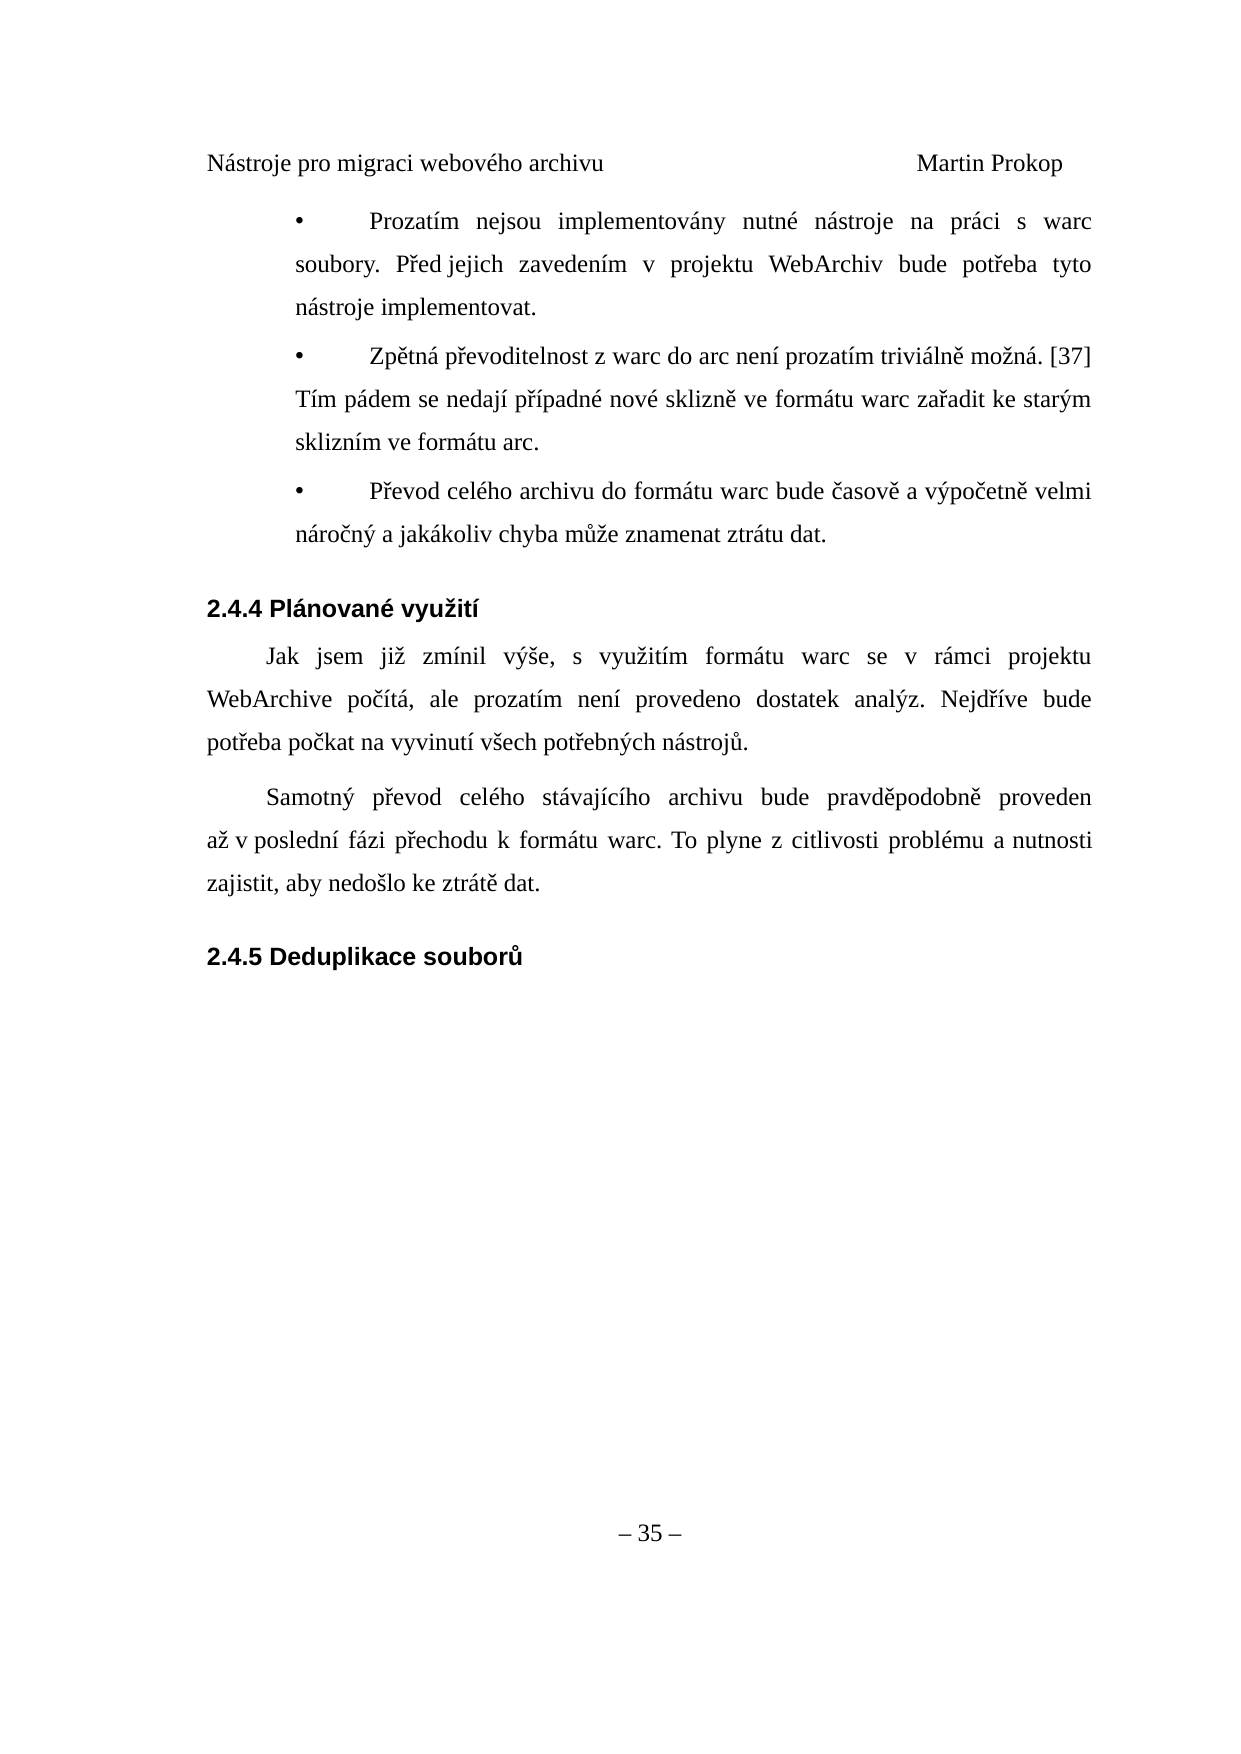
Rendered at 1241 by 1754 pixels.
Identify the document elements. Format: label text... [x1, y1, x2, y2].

list Prozatím nejsou implementovány nutné nástroje na práci s warc soubory. Před jejich zavedením v projektu WebArchiv bude potřeba tyto nástroje implementovat. [295, 206, 1093, 321]
subtitle 2.4.5 Deduplikace souborů [207, 942, 1093, 971]
list Převod celého archivu do formátu warc bude časově a výpočetně velmi náročný a jakákoliv chyba může znamenat ztrátu dat. [295, 476, 1093, 548]
subtitle 2.4.4 Plánované využití [207, 594, 1093, 622]
text Samotný převod celého stávajícího archivu bude pravděpodobně proveden až v poslední fázi přechodu k formátu warc. To plyne z citlivosti problému a nutnosti zajistit, aby nedošlo ke ztrátě dat. [207, 782, 1093, 897]
list Zpětná převoditelnost z warc do arc není prozatím triviálně možná. [37] Tím pádem se nedají případné nové sklizně ve formátu warc zařadit ke starým sklizním ve formátu arc. [295, 341, 1093, 456]
text Jak jsem již zmínil výše, s využitím formátu warc se v rámci projektu WebArchive počítá, ale prozatím není provedeno dostatek analýz. Nejdříve bude potřeba počkat na vyvinutí všech potřebných nástrojů. [207, 641, 1093, 756]
